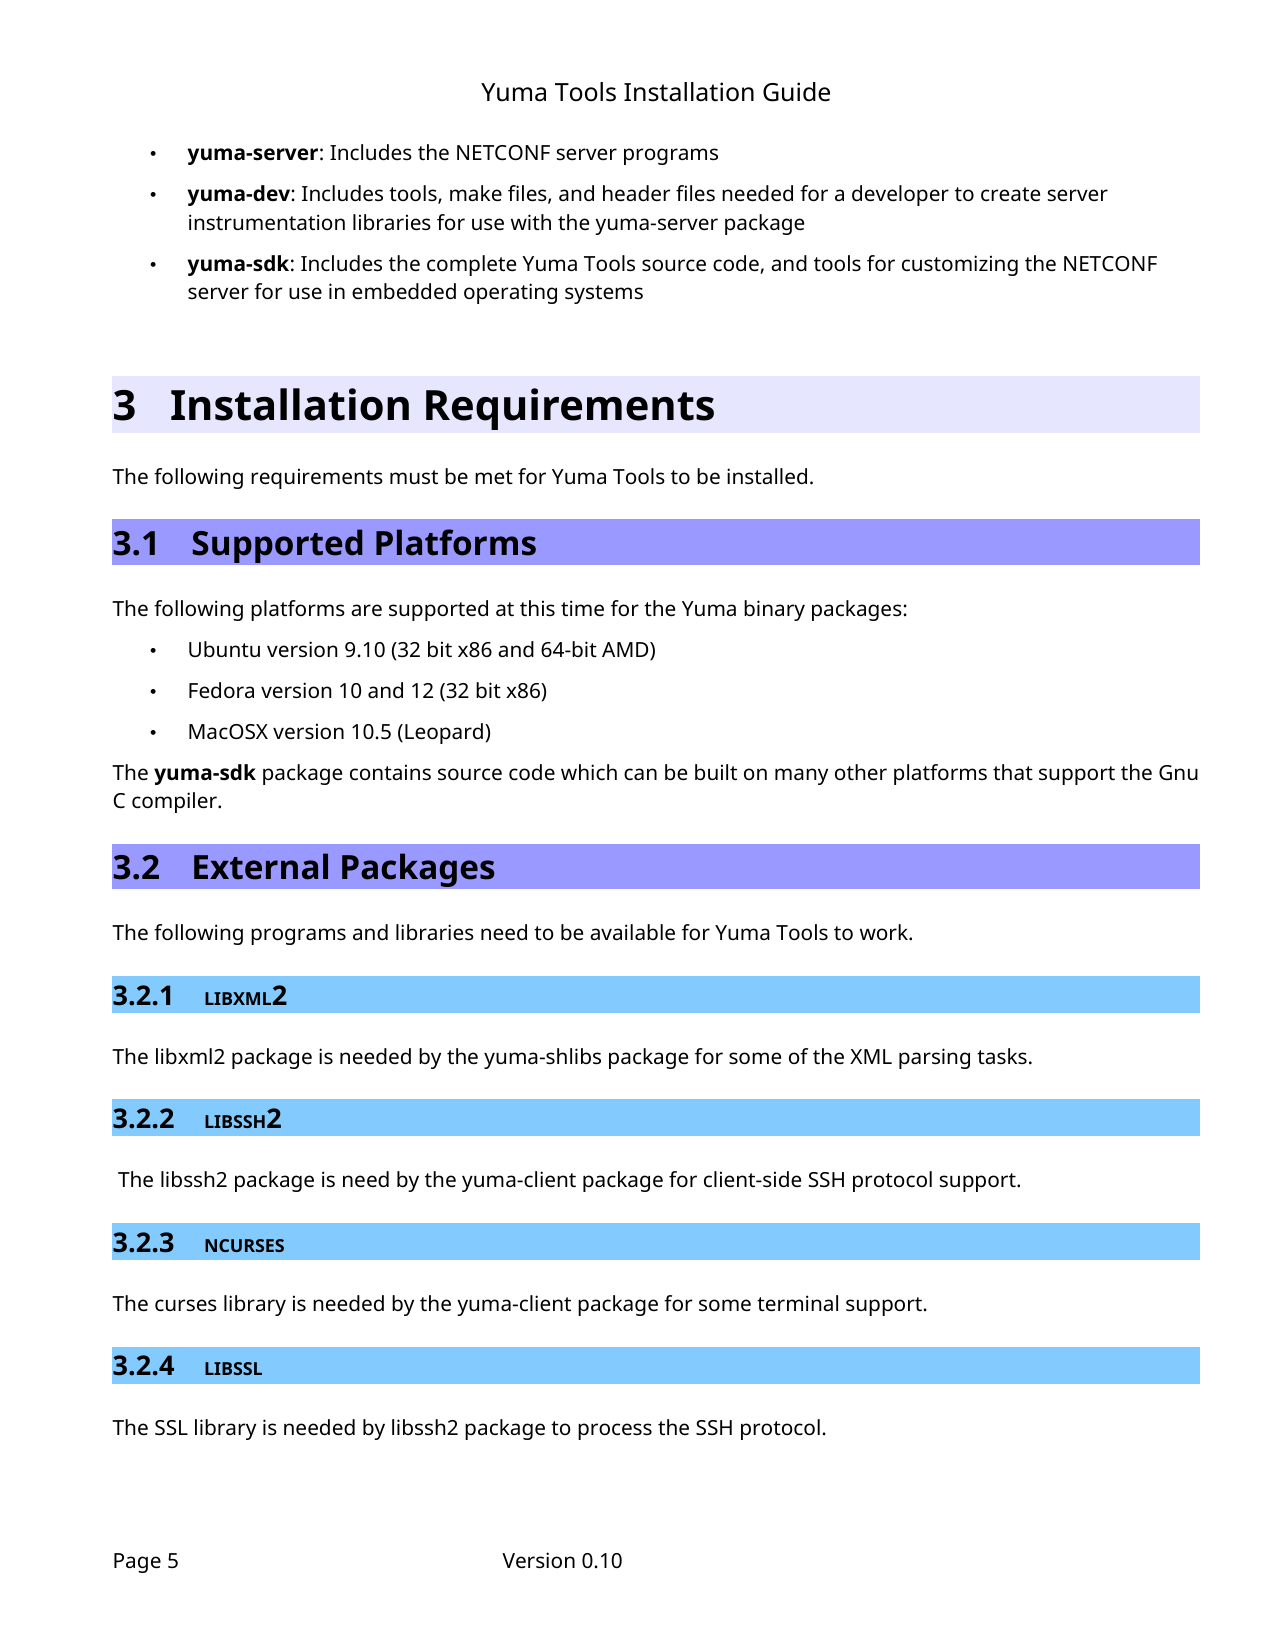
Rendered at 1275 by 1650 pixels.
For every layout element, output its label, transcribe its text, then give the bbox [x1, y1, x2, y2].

subtitle Installation Requirements [112, 376, 1200, 433]
list yuma-server: Includes the NETCONF server programs [150, 138, 1200, 167]
list Fedora version 10 and 12 (32 bit x86) [150, 676, 1200, 704]
subtitle libxml2 [112, 976, 1200, 1013]
subtitle libssl [112, 1347, 1200, 1384]
text The curses library is needed by the yuma-client package for some terminal support. [112, 1289, 1200, 1318]
text The libssh2 package is need by the yuma-client package for client-side SSH protocol support. [112, 1166, 1200, 1194]
subtitle External Packages [112, 844, 1200, 889]
list yuma-sdk: Includes the complete Yuma Tools source code, and tools for customizing the NETCONF server for use in embedded operating systems [150, 249, 1200, 306]
subtitle Supported Platforms [112, 519, 1200, 565]
text The following programs and libraries need to be available for Yuma Tools to work. [112, 918, 1200, 947]
list Ubuntu version 9.10 (32 bit x86 and 64-bit AMD) [150, 635, 1200, 663]
text The libxml2 package is needed by the yuma-shlibs package for some of the XML parsing tasks. [112, 1042, 1200, 1070]
list MacOSX version 10.5 (Leopard) [150, 717, 1200, 745]
text The SSL library is needed by libssh2 package to process the SSH protocol. [112, 1413, 1200, 1441]
list yuma-dev: Includes tools, make files, and header files needed for a developer to create server instrumentation libraries for use with the yuma-server package [150, 179, 1200, 236]
text The following platforms are supported at this time for the Yuma binary packages: [112, 594, 1200, 622]
text The yuma-sdk package contains source code which can be built on many other platforms that support the Gnu C compiler. [112, 758, 1200, 814]
subtitle libssh2 [112, 1099, 1200, 1136]
text The following requirements must be met for Yuma Tools to be installed. [112, 462, 1200, 490]
subtitle ncurses [112, 1223, 1200, 1260]
